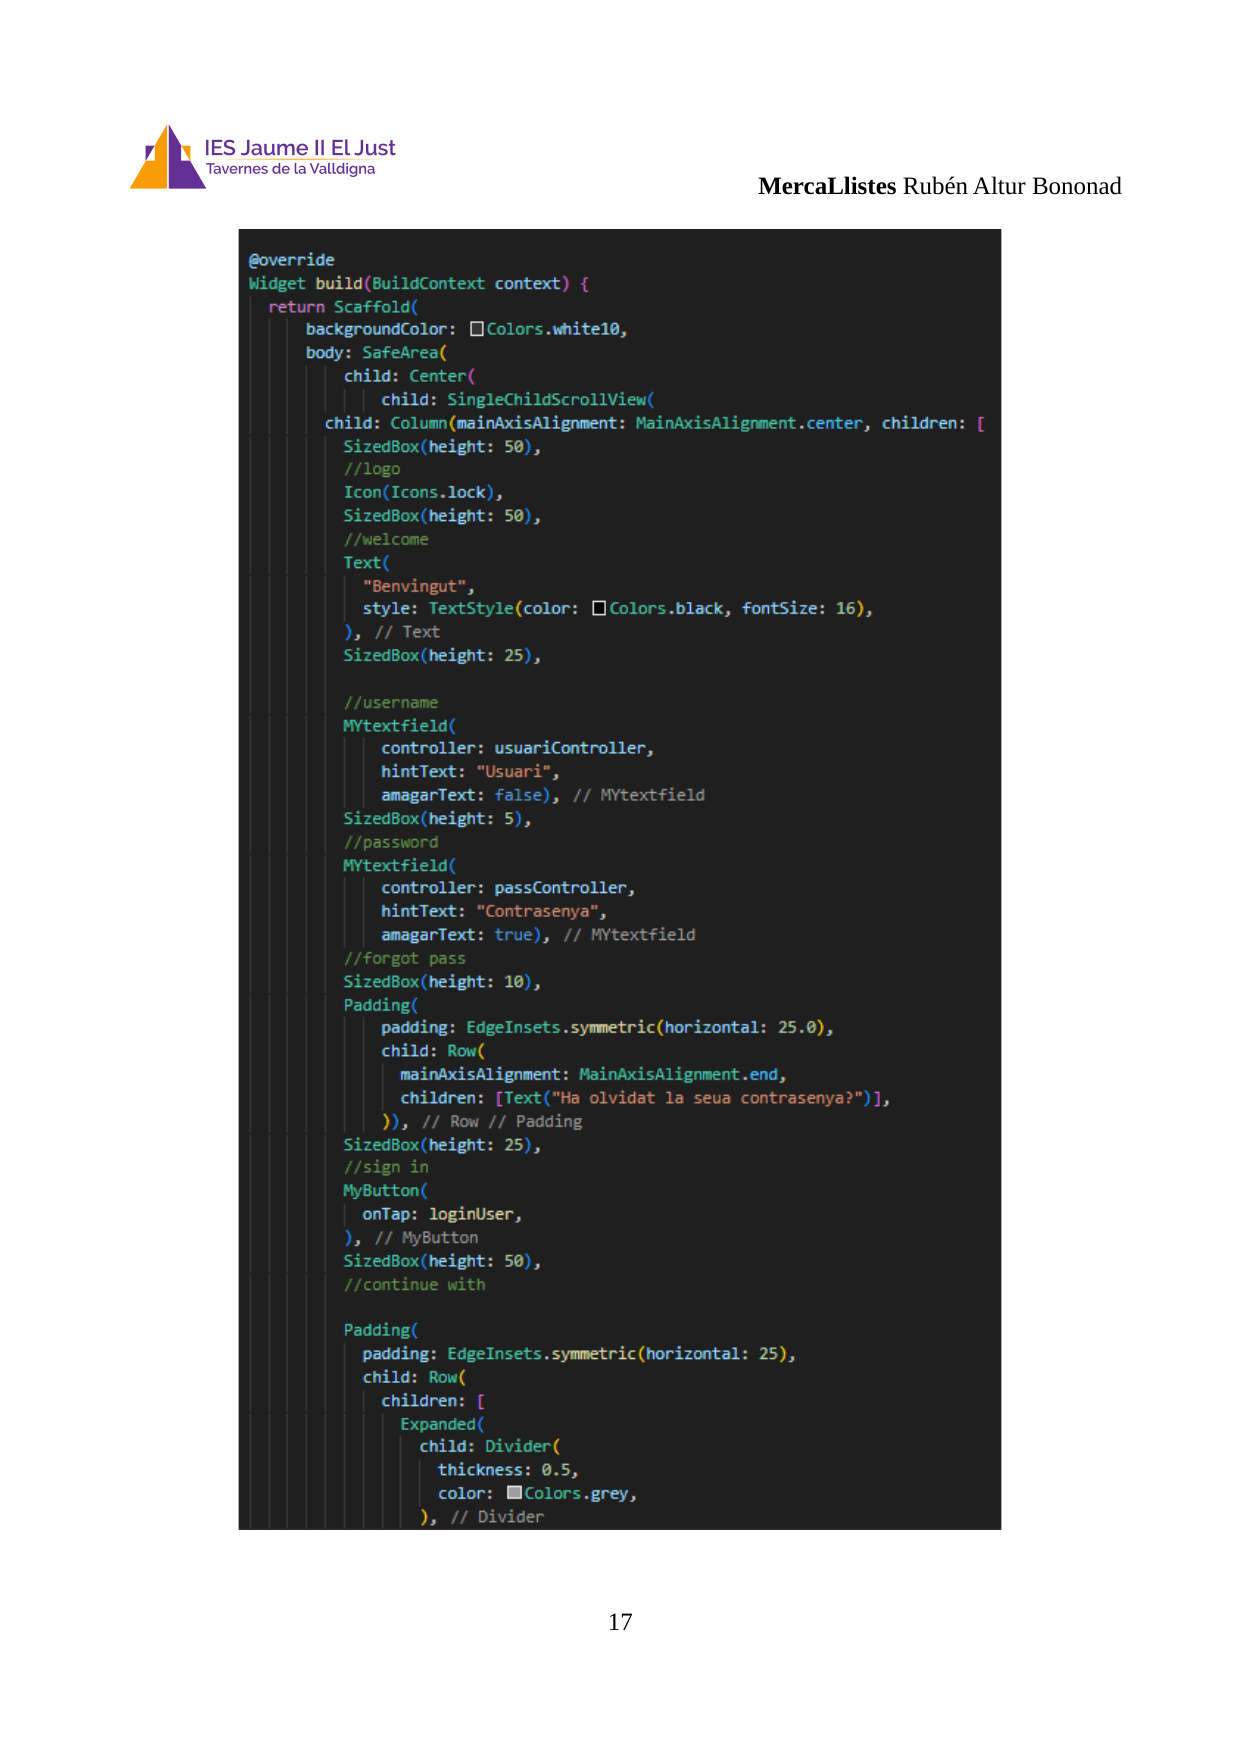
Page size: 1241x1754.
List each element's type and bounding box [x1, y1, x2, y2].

picture [238, 229, 1002, 1530]
picture [126, 118, 396, 195]
